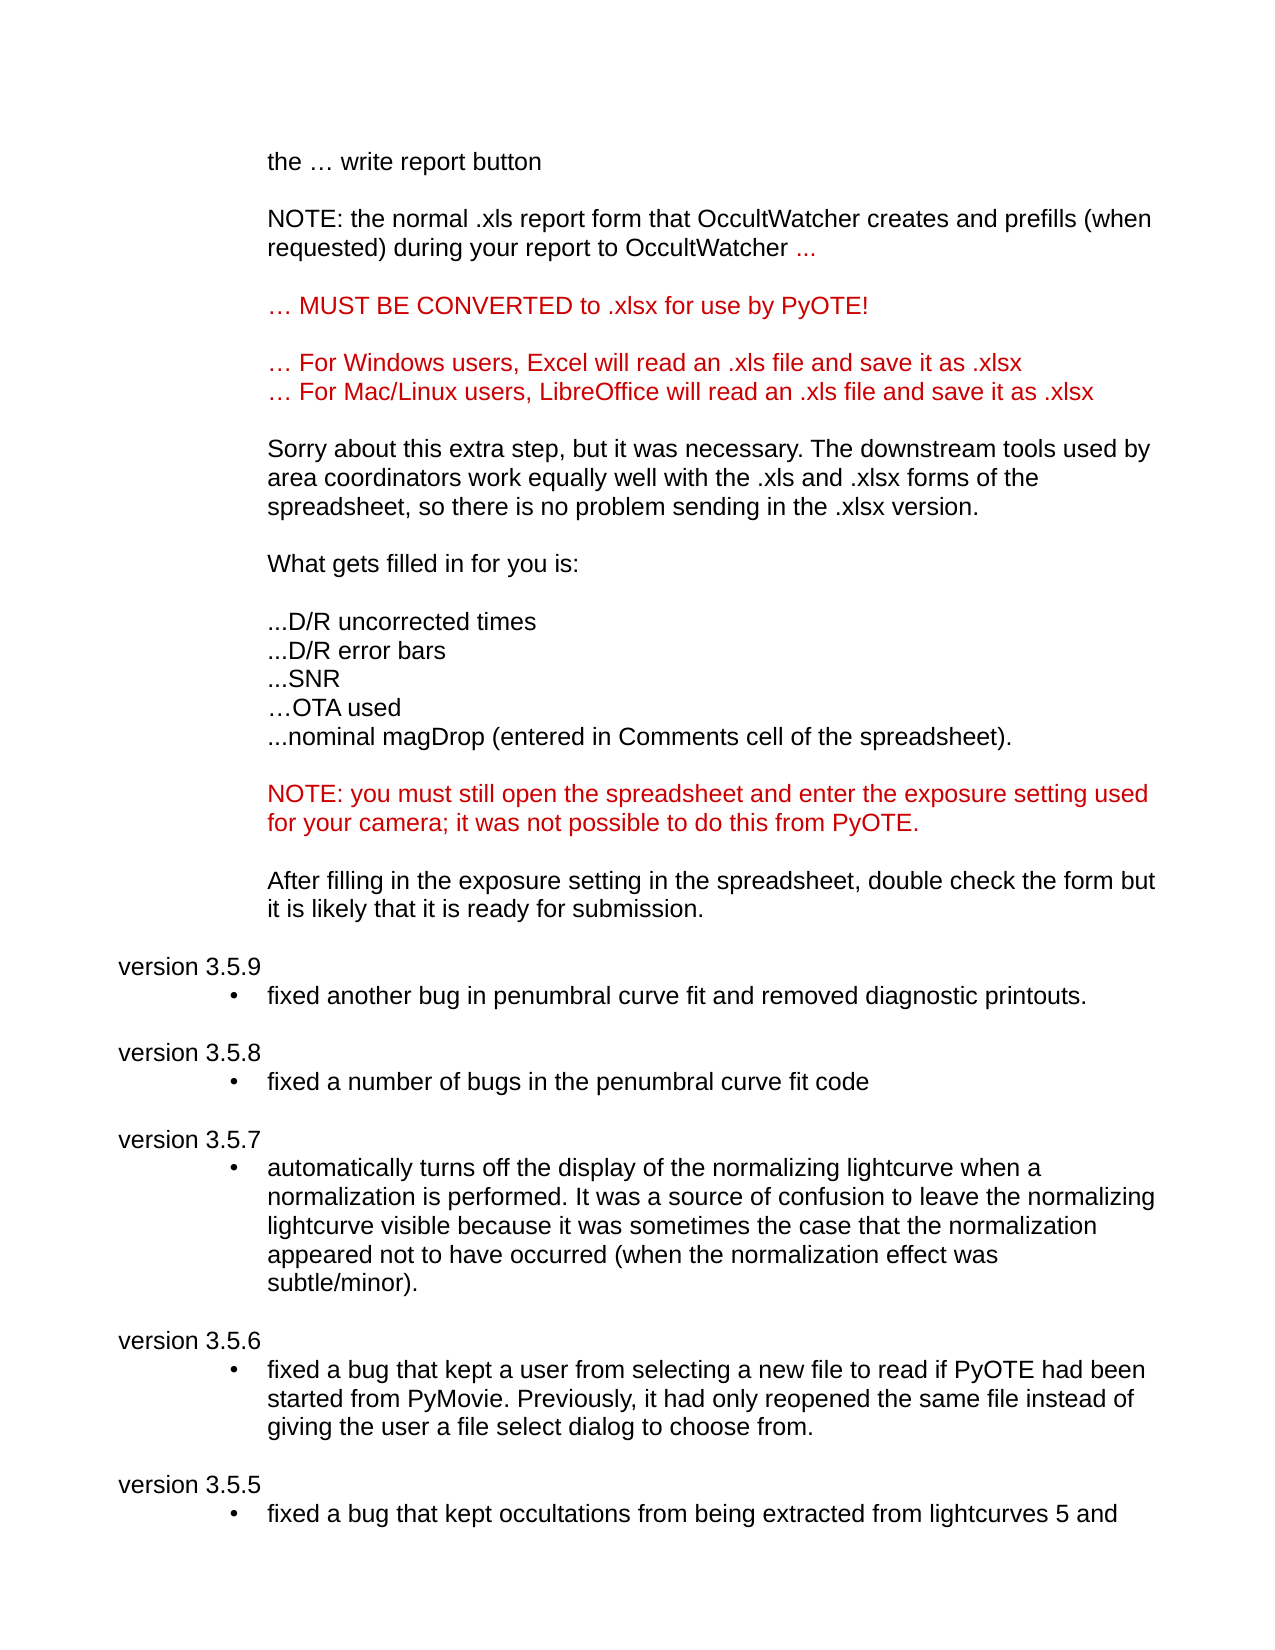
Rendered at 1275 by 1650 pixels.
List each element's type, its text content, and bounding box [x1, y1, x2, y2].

text version 3.5.6 [118, 1326, 1157, 1355]
list … For Windows users, Excel will read an .xls file and save it as .xlsx … For Mac/Linux users, LibreOffice will read an .xls file and save it as .xlsx Sorry about this extra step, but it was necessary. The downstream tools used by area coordinators work equally well with the .xls and .xlsx forms of the spreadsheet, so there is no problem sending in the .xlsx version. What gets filled in for you is: ...D/R uncorrected times ...D/R error bars ...SNR …OTA used ...nominal magDrop (entered in Comments cell of the spreadsheet). NOTE: you must still open the spreadsheet and enter the exposure setting used for your camera; it was not possible to do this from PyOTE. After filling in the exposure setting in the spreadsheet, double check the form but it is likely that it is ready for submission. [229, 348, 1157, 923]
list the … write report button NOTE: the normal .xls report form that OccultWatcher creates and prefills (when requested) during your report to OccultWatcher ... … MUST BE CONVERTED to .xlsx for use by PyOTE! [229, 118, 1157, 348]
list fixed a bug that kept a user from selecting a new file to read if PyOTE had been started from PyMovie. Previously, it had only reopened the same file instead of giving the user a file select dialog to choose from. [229, 1355, 1157, 1470]
list fixed another bug in penumbral curve fit and removed diagnostic printouts. [229, 981, 1157, 1038]
text version 3.5.9 [118, 952, 1157, 981]
text version 3.5.7 [118, 1124, 1157, 1153]
list automatically turns off the display of the normalizing lightcurve when a normalization is performed. It was a source of confusion to leave the normalizing lightcurve visible because it was sometimes the case that the normalization appeared not to have occurred (when the normalization effect was subtle/minor). [229, 1153, 1157, 1326]
list fixed a bug that kept occultations from being extracted from lightcurves 5 and [229, 1498, 1157, 1527]
list fixed a number of bugs in the penumbral curve fit code [229, 1067, 1157, 1124]
text version 3.5.5 [118, 1470, 1157, 1498]
text version 3.5.8 [118, 1038, 1157, 1067]
